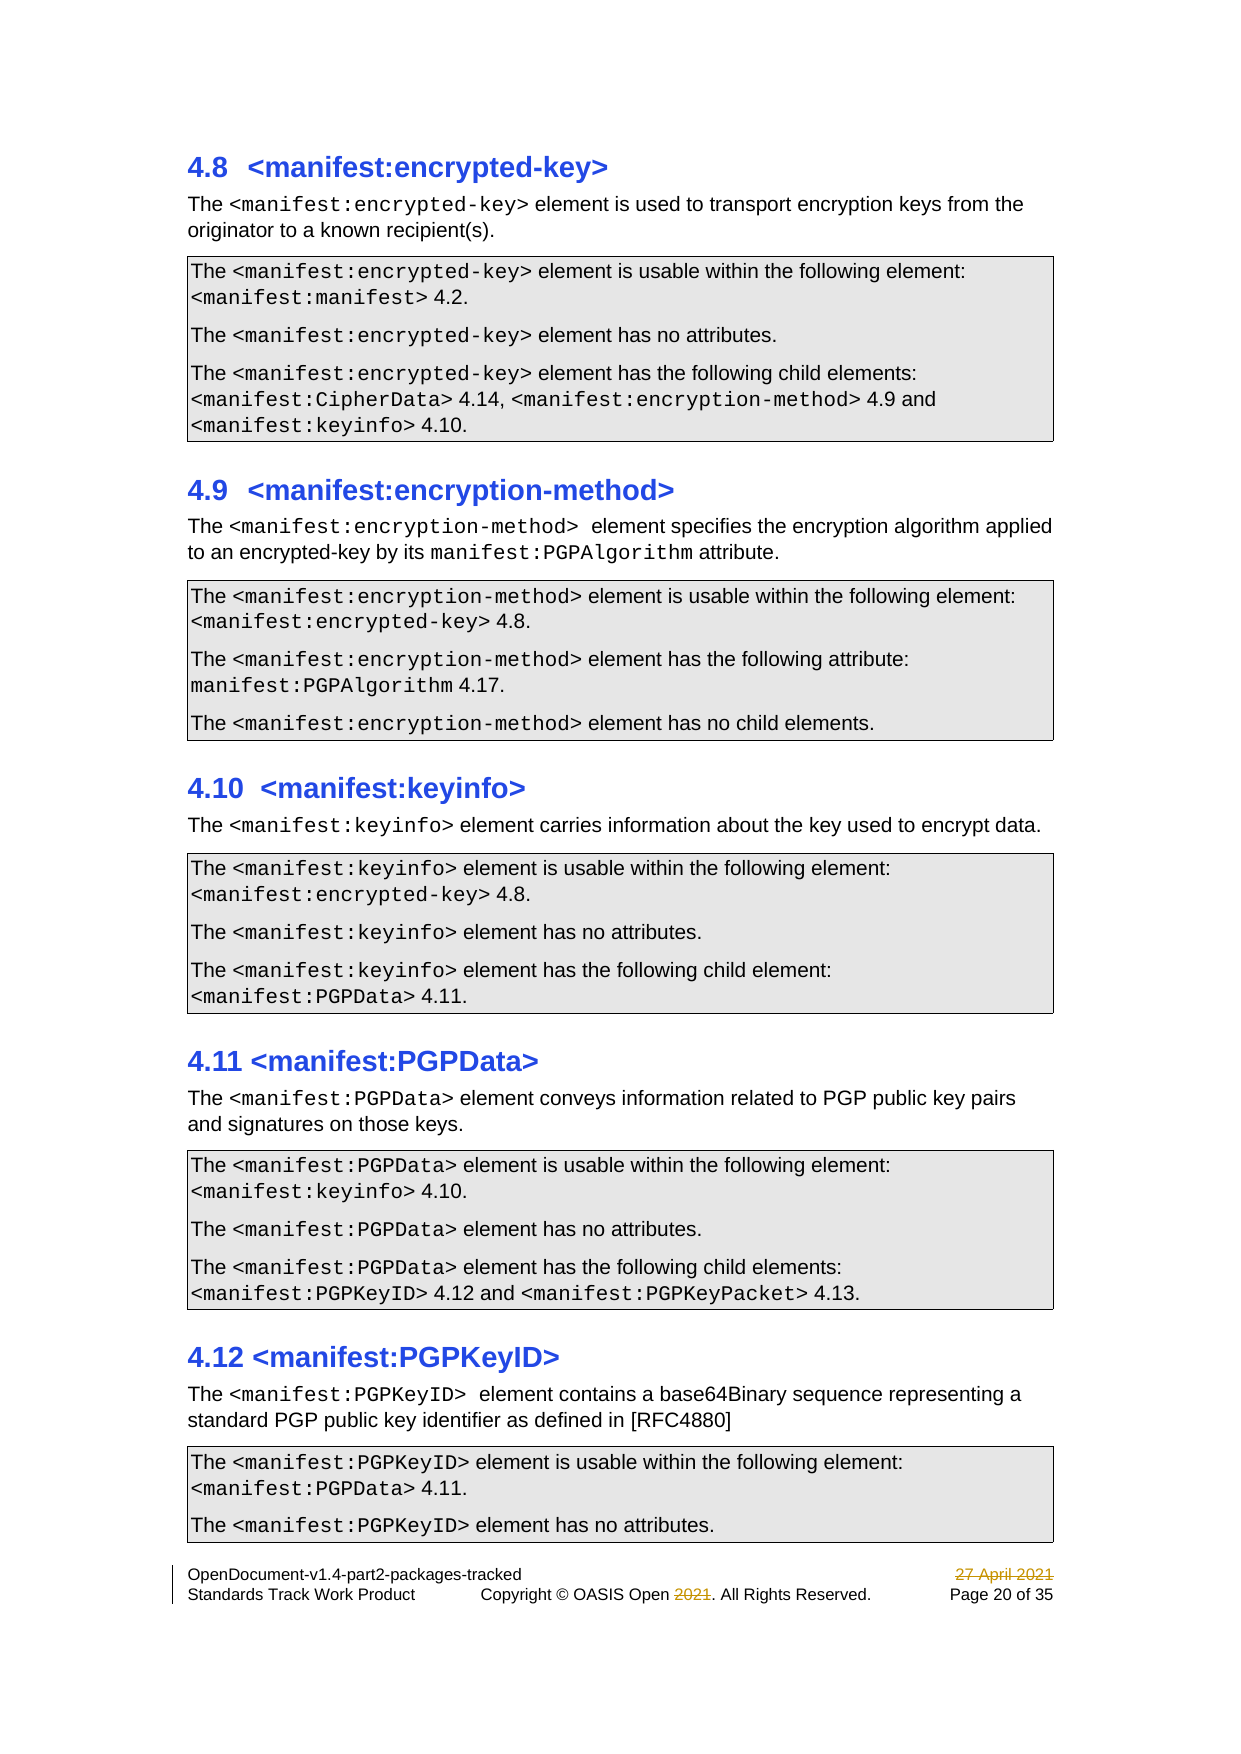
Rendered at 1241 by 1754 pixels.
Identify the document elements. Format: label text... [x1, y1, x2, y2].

text The <manifest:PGPKeyID> element contains a base64Binary sequence representing a standard PGP public key identifier as defined in [RFC4880] [187, 1382, 1053, 1432]
subtitle <manifest:encryption-method> [187, 472, 1053, 506]
list The <manifest:PGPData> element is usable within the following element: <manifest:keyinfo> 4.10. [188, 1151, 1053, 1204]
subtitle <manifest:PGPKeyID> [187, 1340, 1053, 1374]
subtitle <manifest:PGPData> [187, 1044, 1053, 1077]
list The <manifest:encryption-method> element is usable within the following element: <manifest:encrypted-key> 4.8. [188, 581, 1053, 635]
list The <manifest:PGPData> element has no attributes. [188, 1213, 1053, 1242]
subtitle <manifest:keyinfo> [187, 771, 1053, 804]
list The <manifest:PGPData> element has the following child elements: <manifest:PGPKeyID> 4.12 and <manifest:PGPKeyPacket> 4.13. [188, 1251, 1053, 1309]
text The <manifest:encryption-method> element specifies the encryption algorithm applied to an encrypted-key by its manifest:PGPAlgorithm attribute. [187, 514, 1053, 566]
list The <manifest:keyinfo> element has no attributes. [188, 917, 1053, 946]
list The <manifest:encrypted-key> element is usable within the following element: <manifest:manifest> 4.2. [188, 257, 1053, 311]
list The <manifest:PGPKeyID> element has no attributes. [188, 1510, 1053, 1542]
list The <manifest:keyinfo> element is usable within the following element: <manifest:encrypted-key> 4.8. [188, 854, 1053, 908]
list The <manifest:keyinfo> element has the following child element: <manifest:PGPData> 4.11. [188, 955, 1053, 1013]
text The <manifest:encrypted-key> element is used to transport encryption keys from the originator to a known recipient(s). [187, 192, 1053, 242]
text The <manifest:PGPData> element conveys information related to PGP public key pairs and signatures on those keys. [187, 1086, 1053, 1135]
subtitle <manifest:encrypted-key> [187, 150, 1053, 183]
text The <manifest:keyinfo> element carries information about the key used to encrypt data. [187, 813, 1053, 839]
list The <manifest:PGPKeyID> element is usable within the following element: <manifest:PGPData> 4.11. [188, 1447, 1053, 1501]
list The <manifest:encrypted-key> element has no attributes. [188, 320, 1053, 349]
list The <manifest:encrypted-key> element has the following child elements: <manifest:CipherData> 4.14, <manifest:encryption-method> 4.9 and <manifest:keyinfo> 4.10. [188, 358, 1053, 441]
list The <manifest:encryption-method> element has no child elements. [188, 708, 1053, 740]
list The <manifest:encryption-method> element has the following attribute: manifest:PGPAlgorithm 4.17. [188, 644, 1053, 699]
